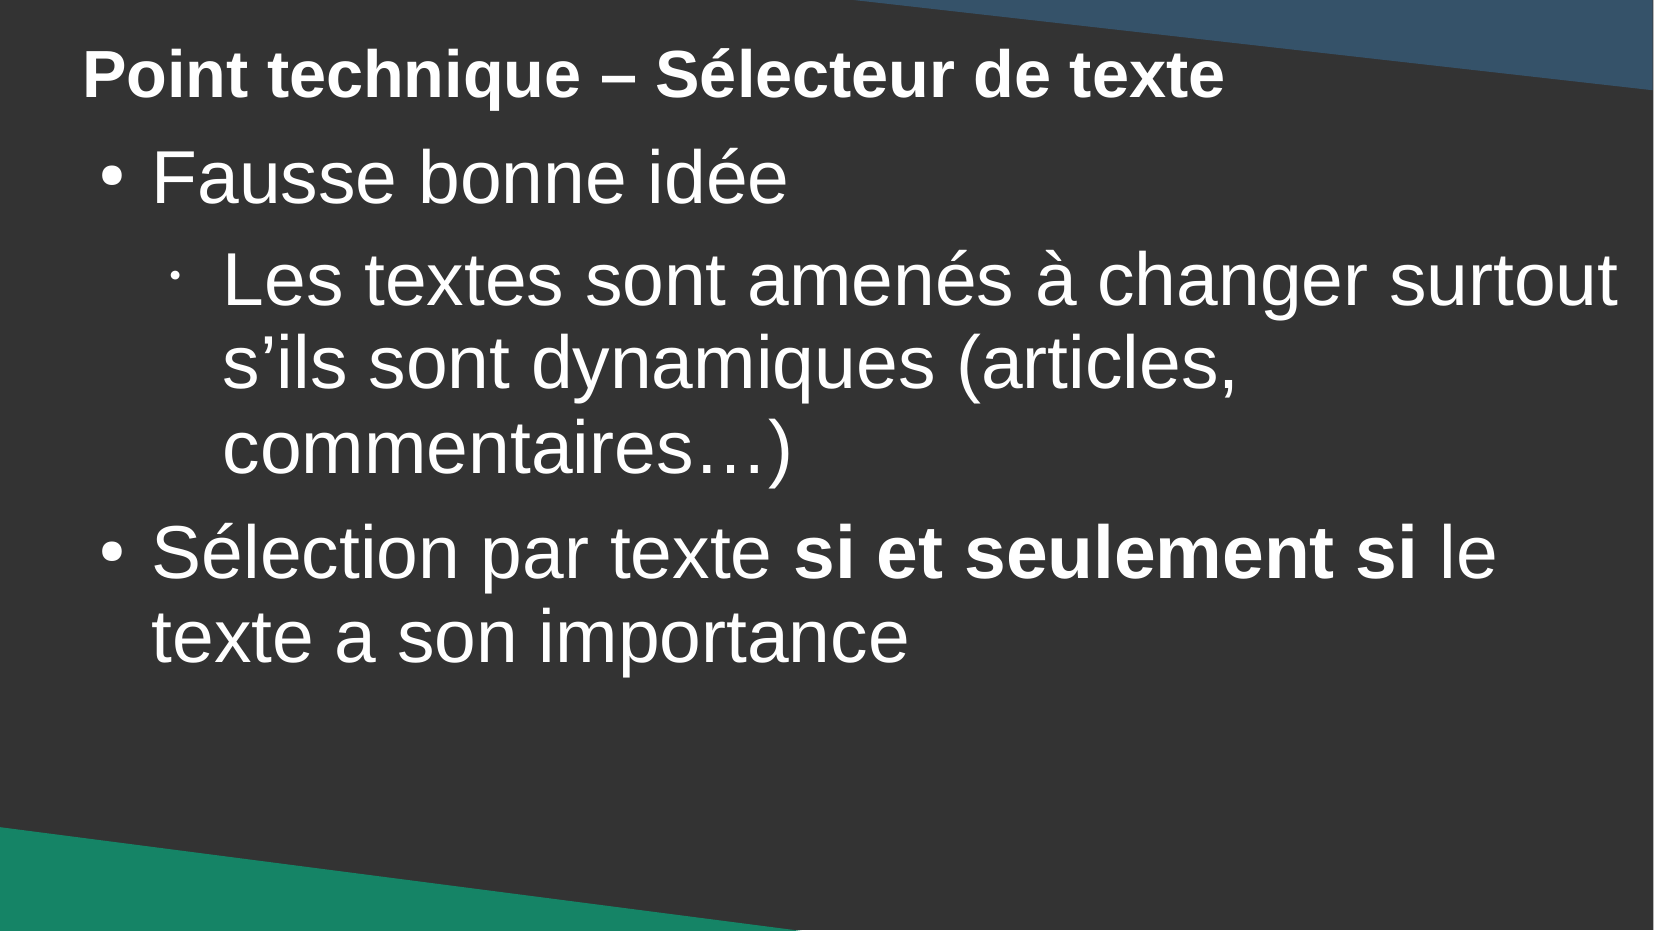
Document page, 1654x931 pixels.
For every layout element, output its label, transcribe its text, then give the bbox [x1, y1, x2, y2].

list Fausse bonne idée Les textes sont amenés à changer surtout s’ils sont dynamiques (articles, commentaires…) Sélection par texte si et seulement si le texte a son importance [80, 135, 1620, 709]
text_box [853, 0, 1653, 91]
title Point technique – Sélecteur de texte [82, 37, 1571, 122]
text_box [0, 827, 802, 931]
